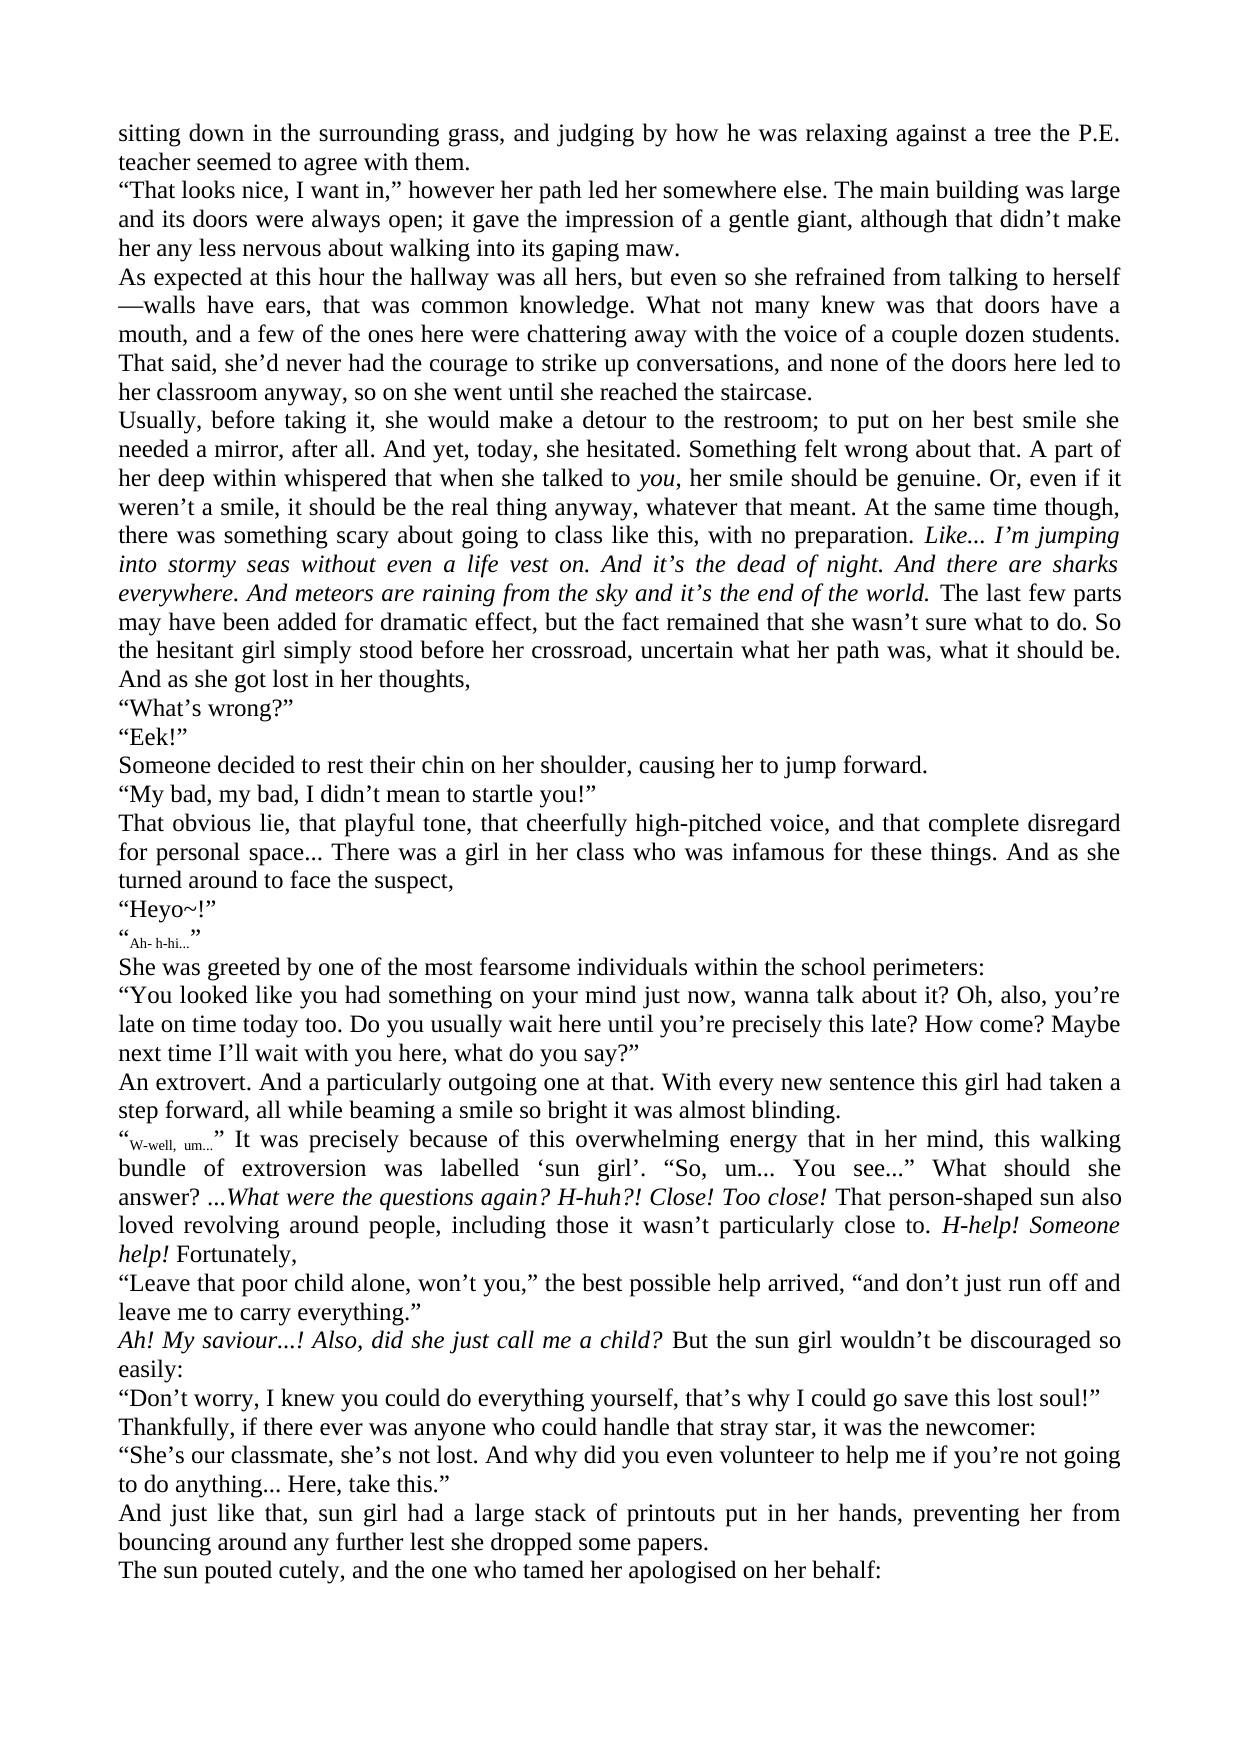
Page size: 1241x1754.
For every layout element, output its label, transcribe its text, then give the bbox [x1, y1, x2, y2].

text “Ah- h-hi...” [118, 923, 1122, 952]
text Someone decided to rest their chin on her shoulder, causing her to jump forward. [118, 751, 1122, 779]
text “W-well, um...” It was precisely because of this overwhelming energy that in her mind, this walking bundle of extroversion was labelled ‘sun girl’. “So, um... You see...” What should she answer? ...What were the questions again? H-huh?! Close! Too close! That person-shaped sun also loved revolving around people, including those it wasn’t particularly close to. H-help! Someone help! Fortunately, [118, 1124, 1122, 1268]
text She was greeted by one of the most fearsome individuals within the school perimeters: [118, 952, 1122, 981]
text An extrovert. And a particularly outgoing one at that. With every new sentence this girl had taken a step forward, all while beaming a smile so bright it was almost blinding. [118, 1067, 1122, 1124]
text “That looks nice, I want in,” however her path led her somewhere else. The main building was large and its doors were always open; it gave the impression of a gentle giant, although that didn’t make her any less nervous about walking into its gaping maw. [118, 176, 1122, 262]
text Ah! My saviour...! Also, did she just call me a child? But the sun girl wouldn’t be discouraged so easily: [118, 1326, 1122, 1383]
text That obvious lie, that playful tone, that cheerfully high-pitched voice, and that complete disregard for personal space... There was a girl in her class who was infamous for these things. And as she turned around to face the suspect, [118, 808, 1122, 894]
text “Eek!” [118, 722, 1122, 751]
text “Don’t worry, I knew you could do everything yourself, that’s why I could go save this lost soul!” [118, 1383, 1122, 1412]
text “Leave that poor child alone, won’t you,” the best possible help arrived, “and don’t just run off and leave me to carry everything.” [118, 1268, 1122, 1326]
text “She’s our classmate, she’s not lost. And why did you even volunteer to help me if you’re not going to do anything... Here, take this.” [118, 1441, 1122, 1498]
text Usually, before taking it, she would make a detour to the restroom; to put on her best smile she needed a mirror, after all. And yet, today, she hesitated. Something felt wrong about that. A part of her deep within whispered that when she talked to you, her smile should be genuine. Or, even if it weren’t a smile, it should be the real thing anyway, whatever that meant. At the same time though, there was something scary about going to class like this, with no preparation. Like... I’m jumping into stormy seas without even a life vest on. And it’s the dead of night. And there are sharks everywhere. And meteors are raining from the sky and it’s the end of the world. The last few parts may have been added for dramatic effect, but the fact remained that she wasn’t sure what to do. So the hesitant girl simply stood before her crossroad, uncertain what her path was, what it should be. And as she got lost in her thoughts, [118, 406, 1122, 693]
text “You looked like you had something on your mind just now, wanna talk about it? Oh, also, you’re late on time today too. Do you usually wait here until you’re precisely this late? How come? Maybe next time I’ll wait with you here, what do you say?” [118, 981, 1122, 1067]
text As expected at this hour the hallway was all hers, but even so she refrained from talking to herself —walls have ears, that was common knowledge. What not many knew was that doors have a mouth, and a few of the ones here were chattering away with the voice of a couple dozen students. That said, she’d never had the courage to strike up conversations, and none of the doors here led to her classroom anyway, so on she went until she reached the staircase. [118, 262, 1122, 406]
text “Heyo~!” [118, 894, 1122, 923]
text And just like that, sun girl had a large stack of printouts put in her hands, preventing her from bouncing around any further lest she dropped some papers. [118, 1498, 1122, 1556]
text sitting down in the surrounding grass, and judging by how he was relaxing against a tree the P.E. teacher seemed to agree with them. [118, 118, 1122, 176]
text “What’s wrong?” [118, 693, 1122, 722]
text The sun pouted cutely, and the one who tamed her apologised on her behalf: [118, 1556, 1122, 1584]
text Thankfully, if there ever was anyone who could handle that stray star, it was the newcomer: [118, 1412, 1122, 1441]
text “My bad, my bad, I didn’t mean to startle you!” [118, 779, 1122, 808]
